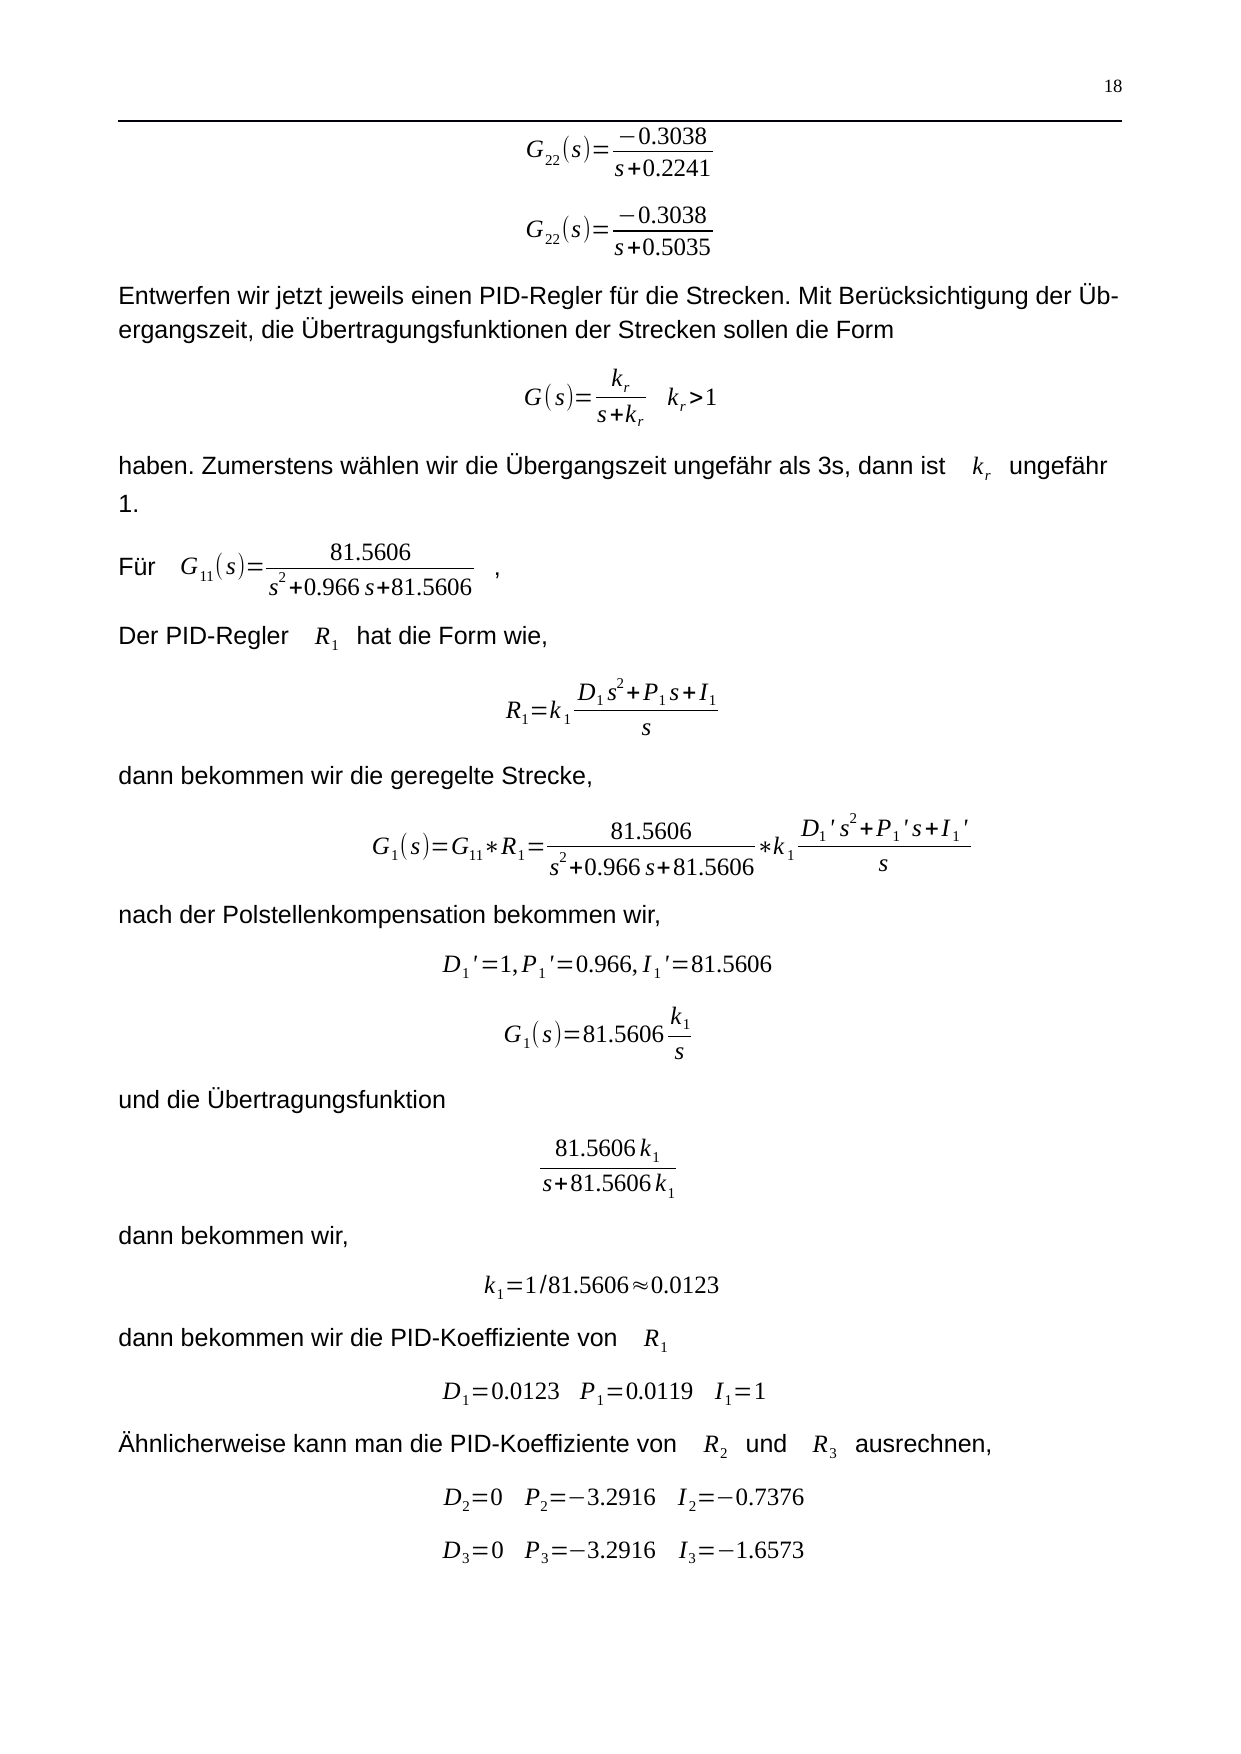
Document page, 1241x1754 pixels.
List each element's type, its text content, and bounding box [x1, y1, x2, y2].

text haben. Zumerstens wählen wir die Übergangszeit ungefähr als 3s, dann ist ungefähr 1. [118, 451, 1122, 518]
text nach der Polstellenkompensation bekommen wir, [118, 900, 1122, 929]
text dann bekommen wir die PID-Koeffiziente von [118, 1323, 1122, 1356]
text dann bekommen wir, [118, 1221, 1122, 1250]
text Der PID-Regler hat die Form wie, [118, 621, 1122, 654]
text Entwerfen wir jetzt jeweils einen PID-Regler für die Strecken. Mit Berücksichtigung der Üb-ergangszeit, die Übertragungsfunktionen der Strecken sollen die Form [118, 281, 1122, 344]
text Für , [118, 538, 1122, 601]
text Ähnlicherweise kann man die PID-Koeffiziente von und ausrechnen, [118, 1429, 1122, 1462]
text und die Übertragungsfunktion [118, 1086, 1122, 1114]
text dann bekommen wir die geregelte Strecke, [118, 761, 1122, 789]
